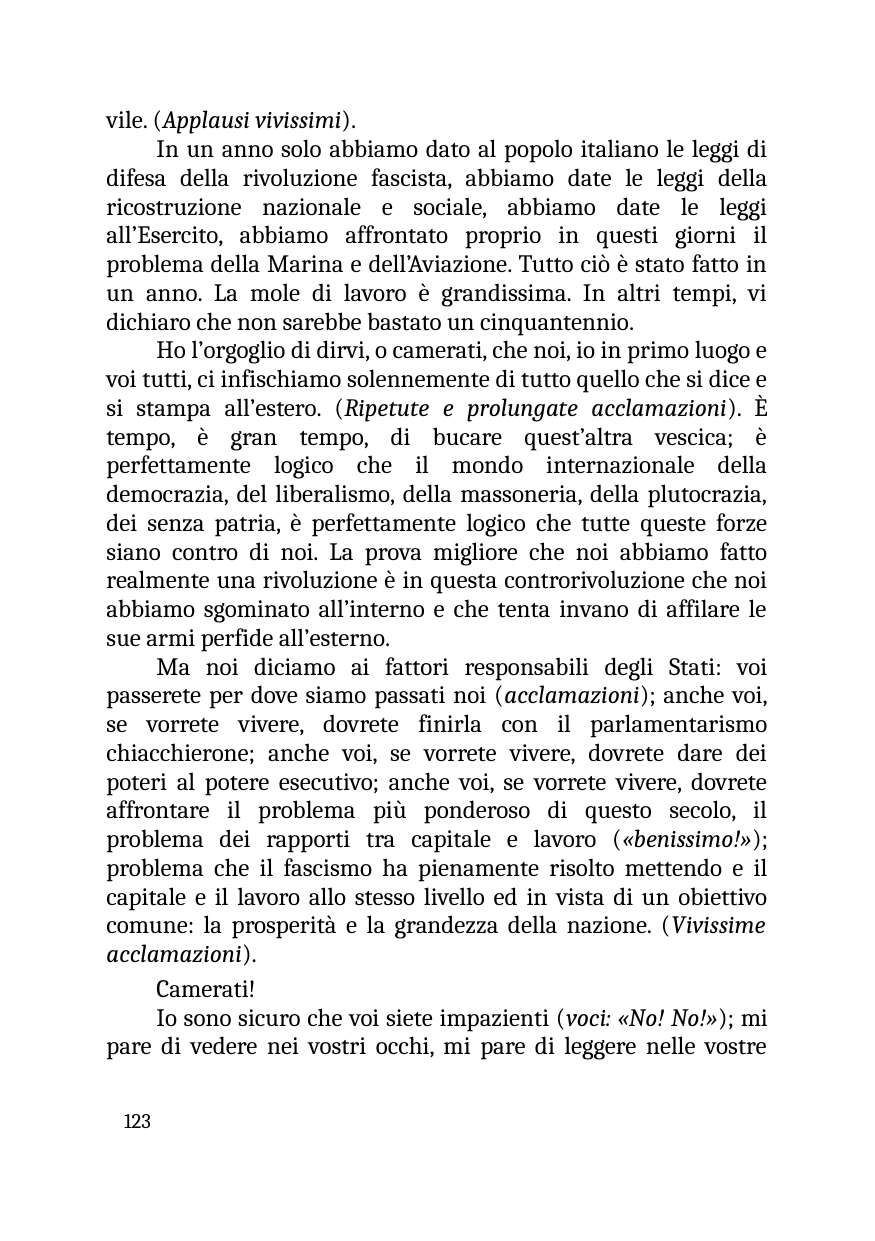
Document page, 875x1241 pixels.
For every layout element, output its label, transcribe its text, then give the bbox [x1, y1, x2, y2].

text Camerati! [106, 975, 768, 1003]
text Ma noi diciamo ai fattori responsabili degli Stati: voi passerete per dove siamo passati noi (acclamazioni); anche voi, se vorrete vivere, dovrete finirla con il parlamentarismo chiacchierone; anche voi, se vorrete vivere, dovrete dare dei poteri al potere esecutivo; anche voi, se vorrete vivere, dovrete affrontare il problema più ponderoso di questo secolo, il problema dei rapporti tra capitale e lavoro («benissimo!»); problema che il fascismo ha pienamente risolto mettendo e il capitale e il lavoro allo stesso livello ed in vista di un obiettivo comune: la prosperità e la grandezza della nazione. (Vivissime acclamazioni). [106, 652, 768, 969]
text In un anno solo abbiamo dato al popolo italiano le leggi di difesa della rivoluzione fascista, abbiamo date le leggi della ricostruzione nazionale e sociale, abbiamo date le leggi all’Esercito, abbiamo affrontato proprio in questi giorni il problema della Marina e dell’Aviazione. Tutto ciò è stato fatto in un anno. La mole di lavoro è grandissima. In altri tempi, vi dichiaro che non sarebbe bastato un cinquantennio. [106, 135, 768, 336]
text vile. (Applausi vivissimi). [106, 106, 768, 135]
text Io sono sicuro che voi siete impazienti (voci: «No! No!»); mi pare di vedere nei vostri occhi, mi pare di leggere nelle vostre [106, 1003, 768, 1061]
text Ho l’orgoglio di dirvi, o camerati, che noi, io in primo luogo e voi tutti, ci infischiamo solennemente di tutto quello che si dice e si stampa all’estero. (Ripetute e prolungate acclamazioni). È tempo, è gran tempo, di bucare quest’altra vescica; è perfettamente logico che il mondo internazionale della democrazia, del liberalismo, della massoneria, della plutocrazia, dei senza patria, è perfettamente logico che tutte queste forze siano contro di noi. La prova migliore che noi abbiamo fatto realmente una rivoluzione è in questa controrivoluzione che noi abbiamo sgominato all’interno e che tenta invano di affilare le sue armi perfide all’esterno. [106, 336, 768, 652]
